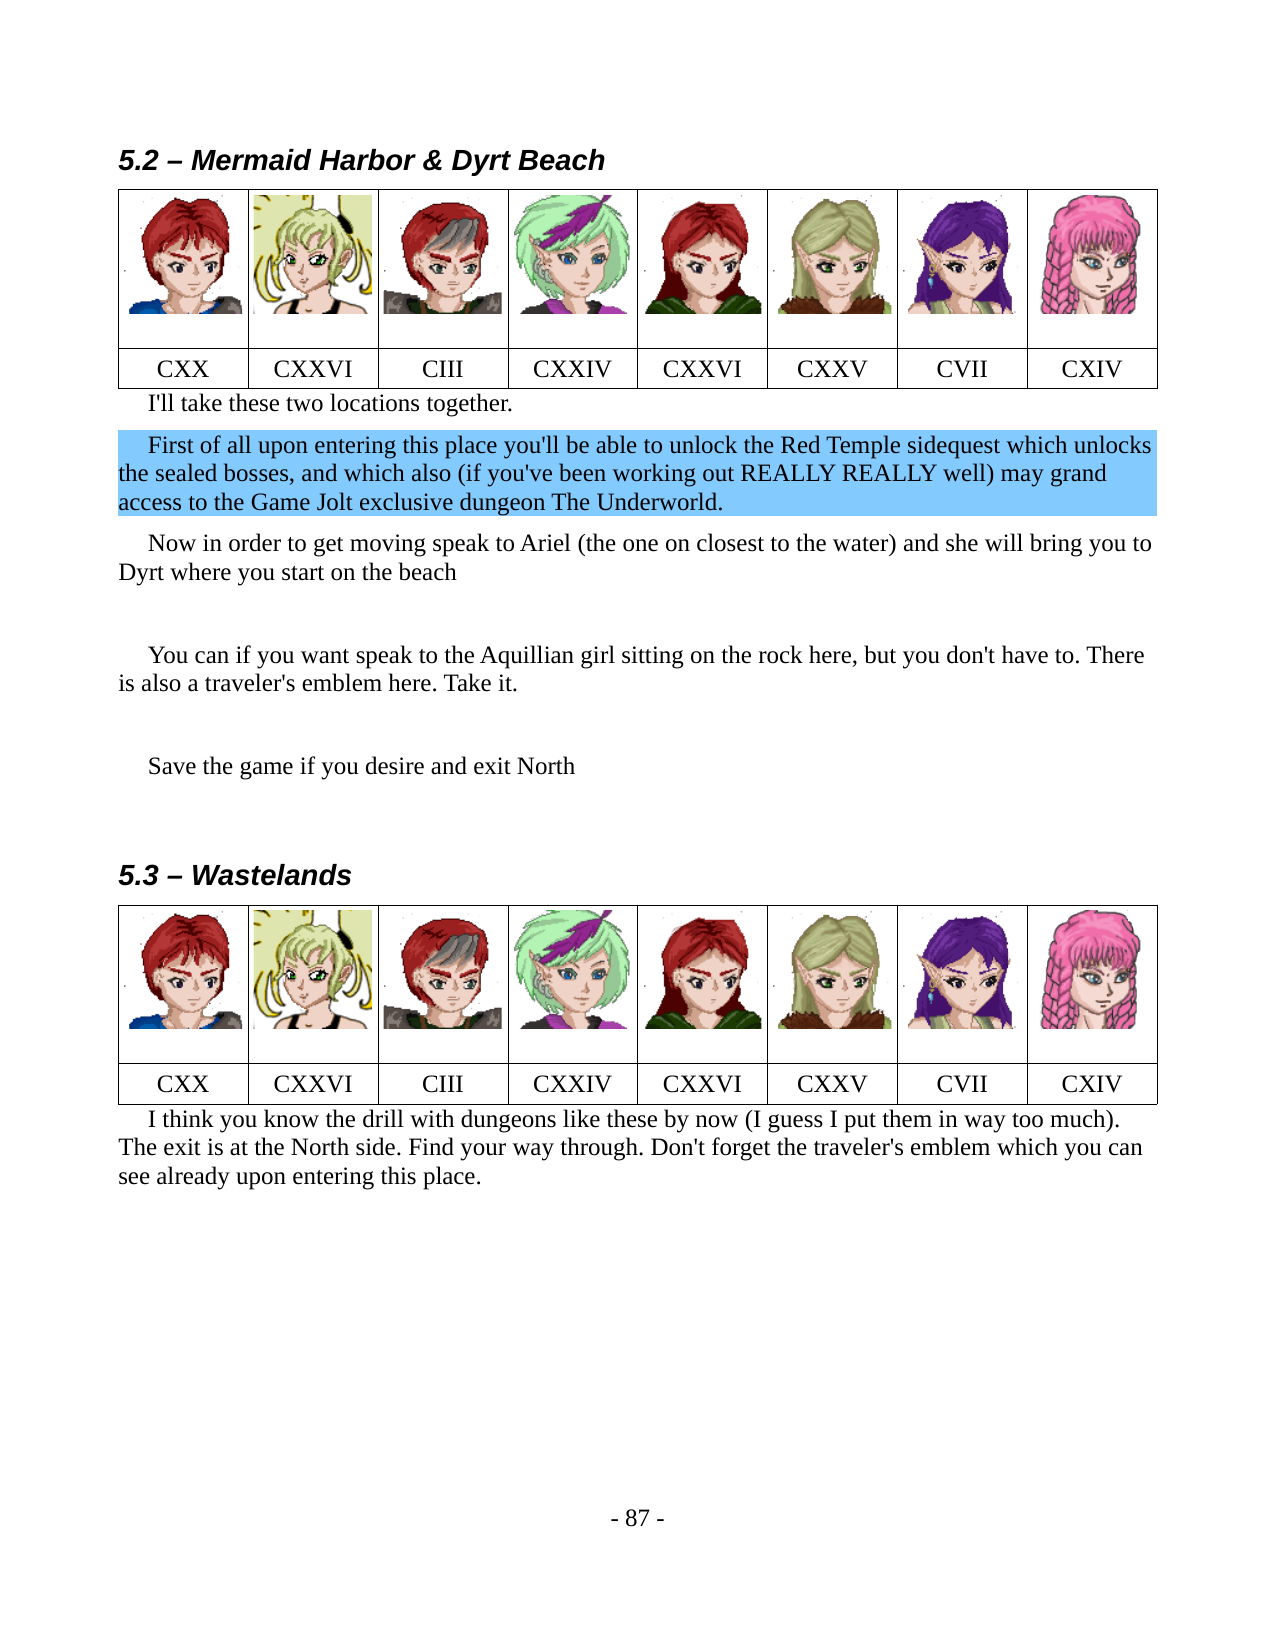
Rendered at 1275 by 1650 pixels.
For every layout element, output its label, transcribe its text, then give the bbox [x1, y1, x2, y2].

table_header [119, 190, 248, 348]
table_header [1028, 314, 1157, 348]
picture [1032, 910, 1152, 1029]
table_cell CXXVI [249, 349, 378, 388]
picture [643, 195, 762, 314]
table_cell CXXVI [638, 1064, 767, 1104]
table_header [898, 190, 1027, 348]
table_header [509, 906, 637, 1063]
text Save the game if you desire and exit North [118, 751, 1157, 780]
table_cell CXXIV [509, 349, 637, 388]
picture [253, 195, 372, 314]
table_header [768, 906, 897, 1063]
table_cell CXIV [1028, 349, 1157, 388]
table_header [379, 190, 508, 348]
table_cell CVII [898, 349, 1027, 388]
table_cell CXX [119, 1064, 248, 1104]
table_header [638, 190, 767, 313]
table_cell CIII [379, 349, 508, 388]
picture [123, 195, 243, 314]
table_cell CXXVI [638, 349, 767, 388]
picture [253, 910, 372, 1029]
table_header [379, 906, 508, 1063]
subtitle 5.2 – Mermaid Harbor & Dyrt Beach [118, 143, 1157, 177]
table_header [1028, 906, 1157, 1063]
table_header [638, 314, 767, 348]
picture [772, 910, 892, 1029]
table_cell CVII [898, 1064, 1027, 1104]
picture [513, 910, 632, 1029]
text I think you know the drill with dungeons like these by now (I guess I put them in way too much). The exit is at the North side. Find your way through. Don't forget the traveler's emblem which you can see already upon entering this place. [118, 1105, 1157, 1190]
picture [383, 195, 502, 314]
text Now in order to get moving speak to Ariel (the one on closest to the water) and she will bring you to Dyrt where you start on the beach [118, 528, 1157, 586]
table_cell CIII [379, 1064, 508, 1104]
table_header [119, 906, 248, 1063]
table_cell CXXVI [249, 1064, 378, 1104]
text You can if you want speak to the Aquillian girl sitting on the rock here, but you don't have to. There is also a traveler's emblem here. Take it. [118, 640, 1157, 697]
subtitle 5.3 – Wastelands [118, 858, 1157, 892]
table_header [898, 906, 1027, 1063]
table_header [249, 190, 378, 348]
table_cell CXIV [1028, 1064, 1157, 1104]
picture [383, 910, 502, 1029]
text First of all upon entering this place you'll be able to unlock the Red Temple sidequest which unlocks the sealed bosses, and which also (if you've been working out REALLY REALLY well) may grand access to the Game Jolt exclusive dungeon The Underworld. [118, 430, 1157, 516]
table_header [249, 906, 378, 1063]
picture [123, 910, 243, 1029]
table_cell CXX [119, 349, 248, 388]
table_cell CXXV [768, 349, 897, 388]
table_header [1028, 190, 1157, 313]
picture [902, 195, 1022, 314]
picture [513, 195, 632, 314]
picture [772, 195, 892, 314]
picture [902, 910, 1022, 1029]
picture [1032, 195, 1152, 314]
table_header [638, 906, 767, 1063]
picture [643, 910, 762, 1029]
text I'll take these two locations together. [118, 389, 1157, 417]
table_header [768, 190, 897, 348]
table_cell CXXIV [509, 1064, 637, 1104]
table_header [509, 190, 637, 348]
table_cell CXXV [768, 1064, 897, 1104]
